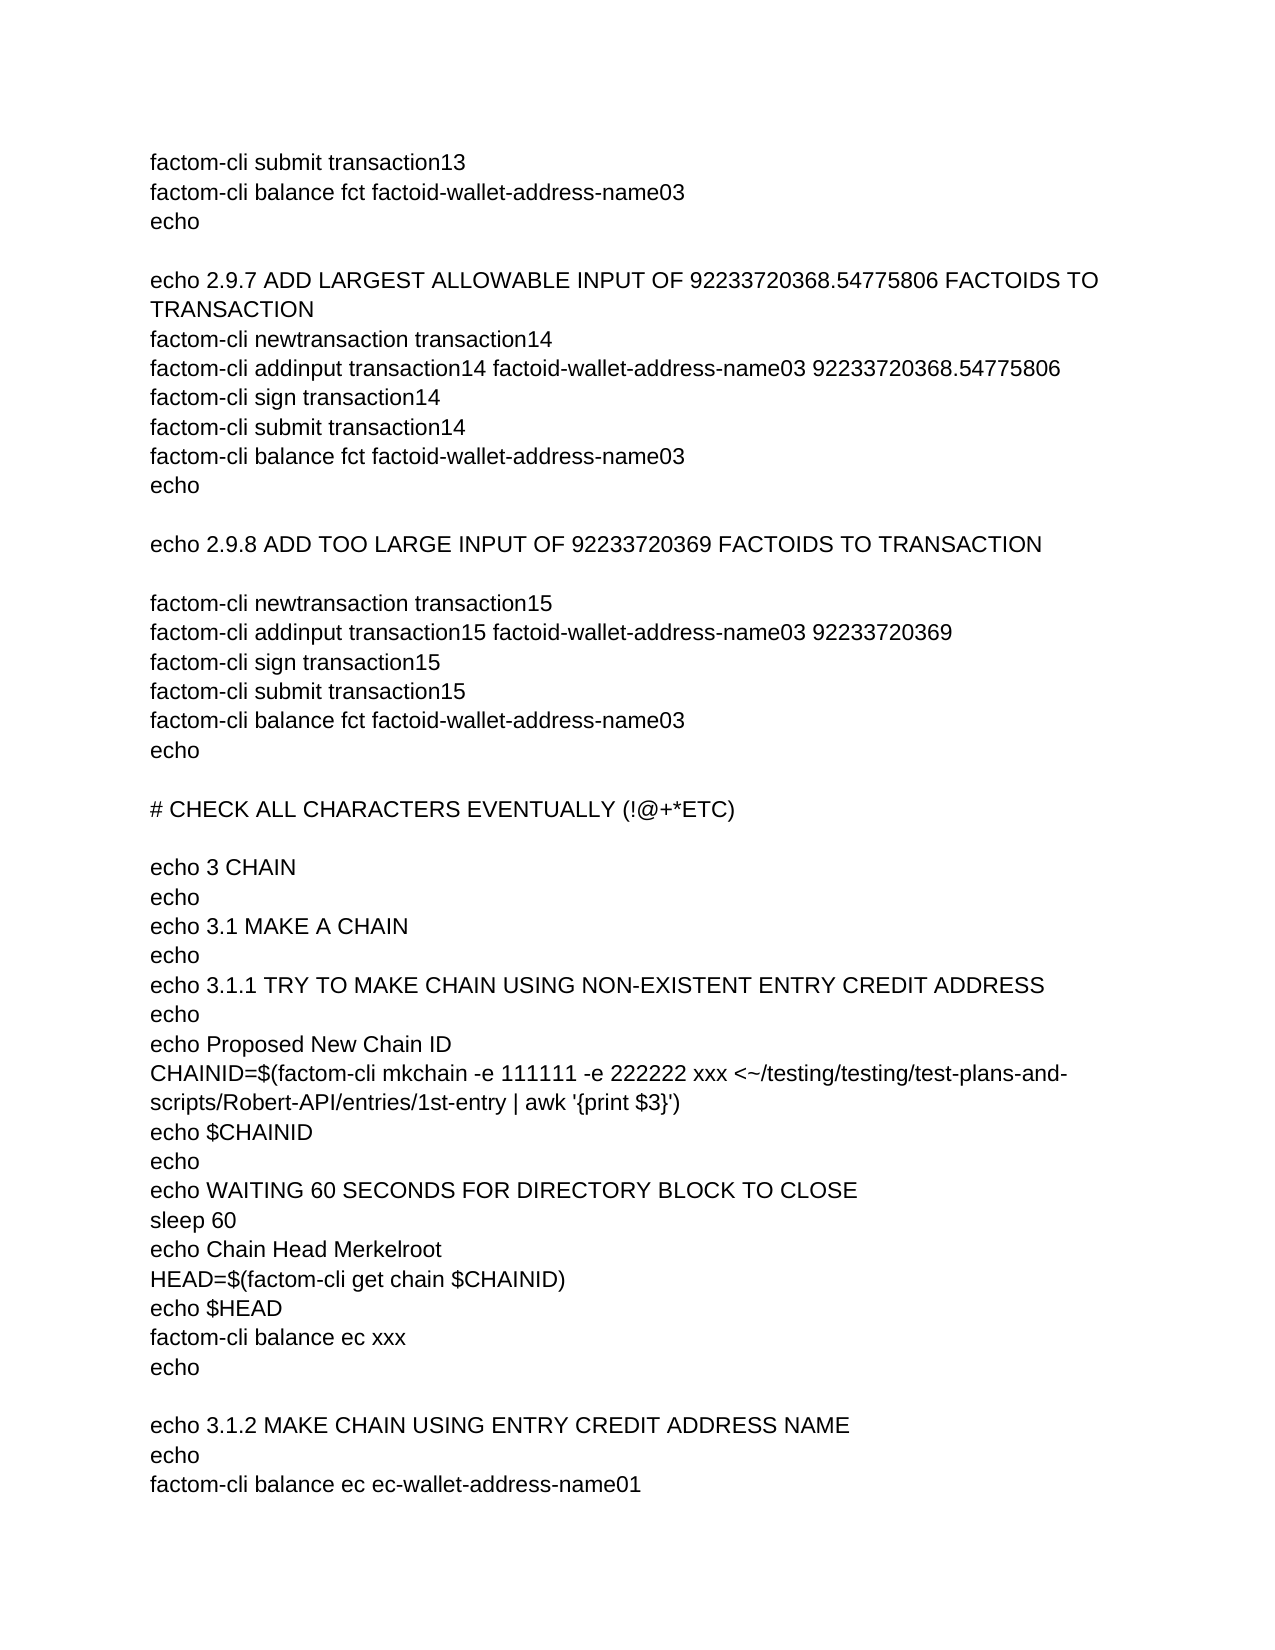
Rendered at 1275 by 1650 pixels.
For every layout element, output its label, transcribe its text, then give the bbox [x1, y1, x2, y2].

text echo 3.1.1 TRY TO MAKE CHAIN USING NON-EXISTENT ENTRY CREDIT ADDRESS [150, 972, 1125, 998]
text factom-cli addinput transaction14 factoid-wallet-address-name03 92233720368.54775806 [150, 356, 1125, 381]
text echo [150, 1149, 1125, 1174]
text factom-cli sign transaction15 [150, 649, 1125, 675]
text echo [150, 737, 1125, 763]
text echo Chain Head Merkelroot [150, 1237, 1125, 1262]
text factom-cli newtransaction transaction15 [150, 591, 1125, 616]
text factom-cli newtransaction transaction14 [150, 326, 1125, 352]
text echo 2.9.8 ADD TOO LARGE INPUT OF 92233720369 FACTOIDS TO TRANSACTION [150, 532, 1125, 587]
text factom-cli sign transaction14 [150, 385, 1125, 411]
text echo WAITING 60 SECONDS FOR DIRECTORY BLOCK TO CLOSE [150, 1178, 1125, 1204]
text HEAD=$(factom-cli get chain $CHAINID) [150, 1266, 1125, 1292]
text echo [150, 1002, 1125, 1027]
text echo [150, 473, 1125, 499]
text echo 3 CHAIN [150, 855, 1125, 881]
text factom-cli balance fct factoid-wallet-address-name03 [150, 708, 1125, 734]
text factom-cli addinput transaction15 factoid-wallet-address-name03 92233720369 [150, 620, 1125, 646]
text echo $CHAINID [150, 1119, 1125, 1145]
text echo 3.1 MAKE A CHAIN [150, 914, 1125, 939]
text factom-cli submit transaction13 [150, 150, 1125, 176]
text factom-cli balance fct factoid-wallet-address-name03 [150, 179, 1125, 205]
text echo [150, 1442, 1125, 1468]
text echo [150, 209, 1125, 234]
text sleep 60 [150, 1207, 1125, 1233]
text factom-cli submit transaction15 [150, 679, 1125, 704]
text echo 2.9.7 ADD LARGEST ALLOWABLE INPUT OF 92233720368.54775806 FACTOIDS TO TRANSACTION [150, 267, 1125, 322]
text factom-cli balance fct factoid-wallet-address-name03 [150, 444, 1125, 469]
text factom-cli balance ec ec-wallet-address-name01 [150, 1472, 1125, 1497]
text echo Proposed New Chain ID [150, 1031, 1125, 1057]
text CHAINID=$(factom-cli mkchain -e 111111 -e 222222 xxx <~/testing/testing/test-plans-and-scripts/Robert-API/entries/1st-entry | awk '{print $3}') [150, 1061, 1125, 1116]
text echo [150, 884, 1125, 910]
text echo [150, 943, 1125, 969]
text echo [150, 1354, 1125, 1380]
text echo $HEAD [150, 1296, 1125, 1321]
text echo 3.1.2 MAKE CHAIN USING ENTRY CREDIT ADDRESS NAME [150, 1413, 1125, 1439]
text # CHECK ALL CHARACTERS EVENTUALLY (!@+*ETC) [150, 796, 1125, 822]
text factom-cli submit transaction14 [150, 414, 1125, 440]
text factom-cli balance ec xxx [150, 1325, 1125, 1351]
